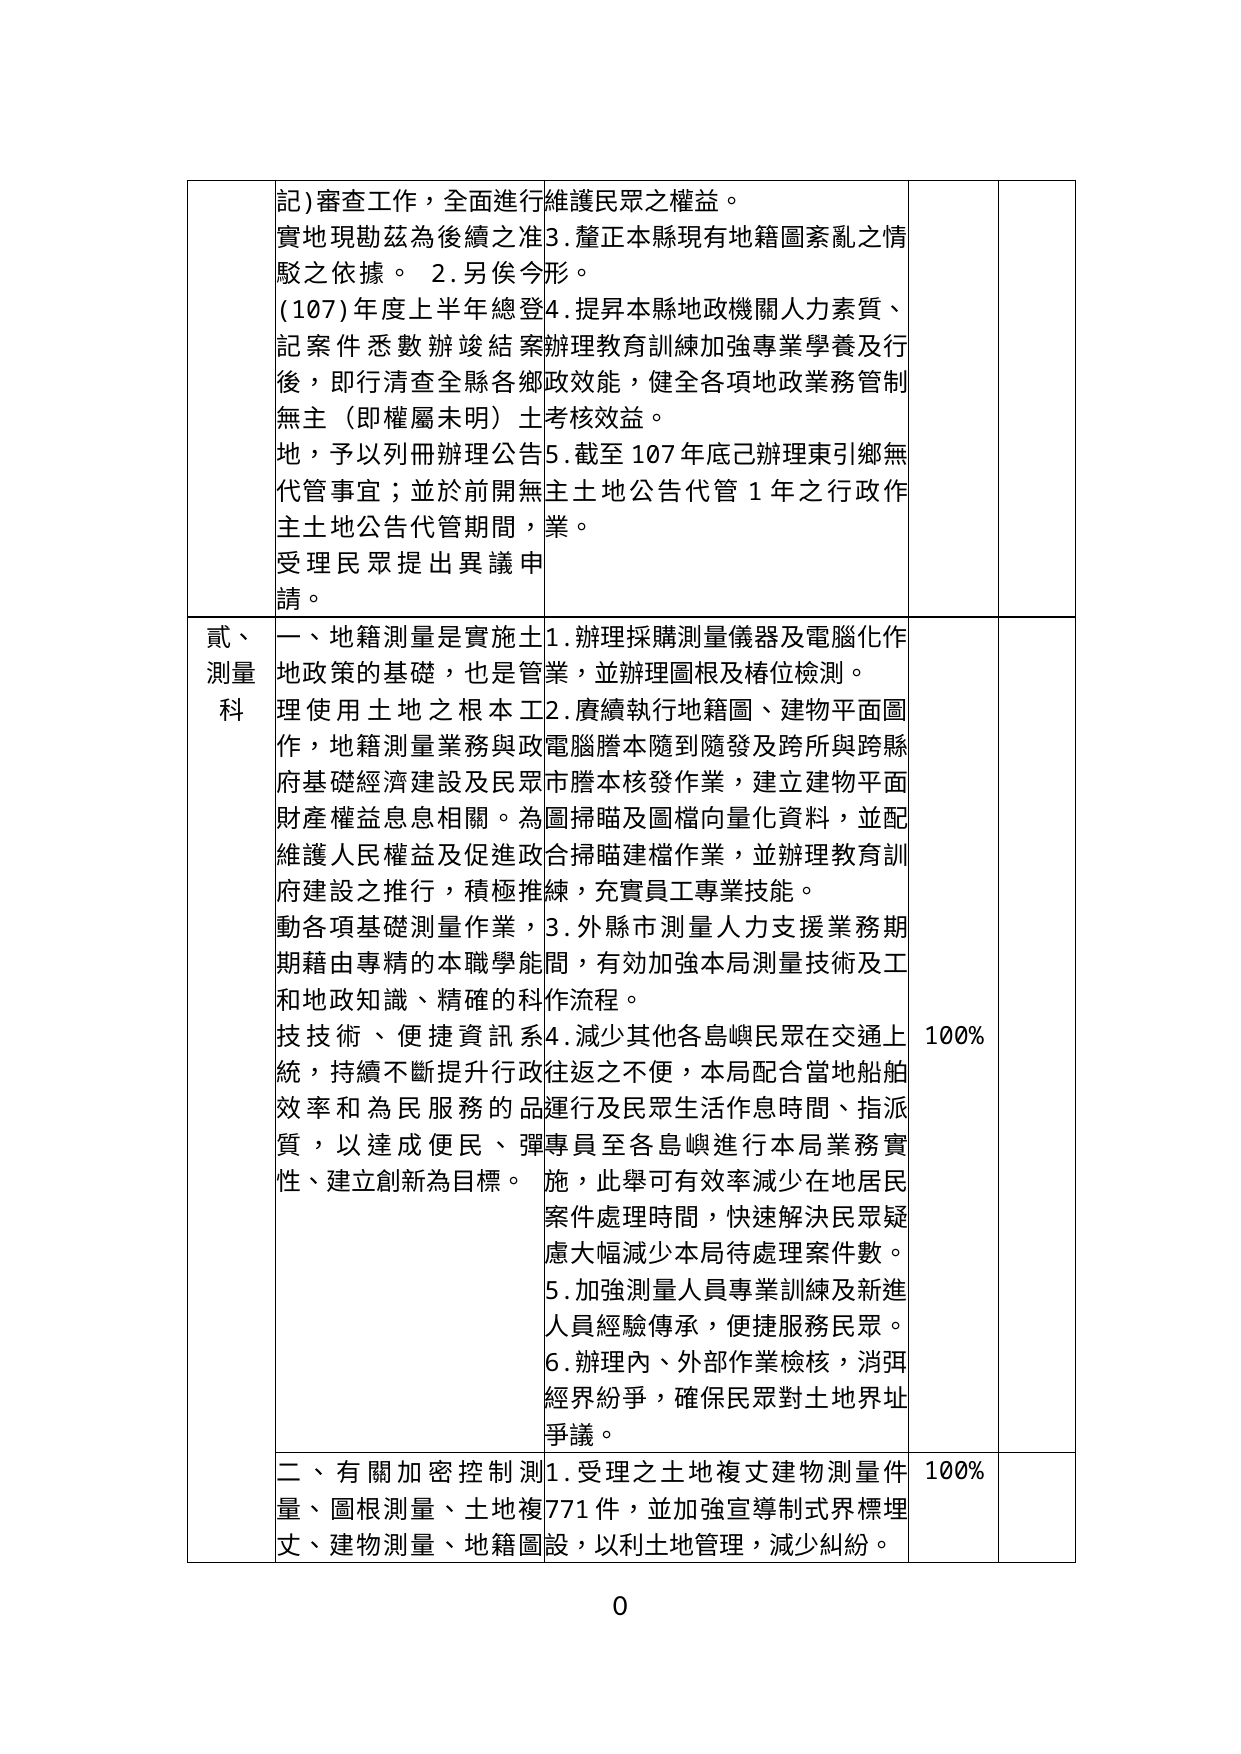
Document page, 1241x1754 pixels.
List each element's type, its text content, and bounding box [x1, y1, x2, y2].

table_cell [999, 618, 1075, 1451]
table_cell 二、有關加密控制測量、圖根測量、土地複丈、建物測量、地籍圖 [276, 1453, 544, 1562]
table_cell 貳、測量科 [188, 618, 275, 1562]
table_cell 100% [909, 1453, 998, 1562]
table_cell [999, 181, 1075, 616]
table_cell 記)審查工作，全面進行實地現勘茲為後續之准駁之依據。 2.另俟今(107)年度上半年總登記案件悉數辦竣結案後，即行清查全縣各鄉無主（即權屬未明）土地，予以列冊辦理公告代管事宜；並於前開無主土地公告代管期間，受理民眾提出異議申請。 [276, 181, 544, 616]
table_cell [909, 181, 998, 616]
table_cell 100% [909, 618, 998, 1451]
table_cell 1.辦理採購測量儀器及電腦化作業，並辦理圖根及椿位檢測。 2.賡續執行地籍圖、建物平面圖電腦謄本隨到隨發及跨所與跨縣市謄本核發作業，建立建物平面圖掃瞄及圖檔向量化資料，並配合掃瞄建檔作業，並辦理教育訓練，充實員工專業技能。 3.外縣市測量人力支援業務期間，有効加強本局測量技術及工作流程。 4.減少其他各島嶼民眾在交通上往返之不便，本局配合當地船舶運行及民眾生活作息時間、指派專員至各島嶼進行本局業務實施，此舉可有效率減少在地居民案件處理時間，快速解決民眾疑慮大幅減少本局待處理案件數。 5.加強測量人員專業訓練及新進人員經驗傳承，便捷服務民眾。 6.辦理內、外部作業檢核，消弭經界紛爭，確保民眾對土地界址 爭議。 [545, 618, 908, 1451]
table_cell 一、地籍測量是實施土地政策的基礎，也是管理使用土地之根本工作，地籍測量業務與政府基礎經濟建設及民眾財產權益息息相關。為維護人民權益及促進政府建設之推行，積極推動各項基礎測量作業，期藉由專精的本職學能和地政知識、精確的科技技術、便捷資訊系統，持續不斷提升行政效率和為民服務的品質，以達成便民、彈性、建立創新為目標。 [276, 618, 544, 1451]
table_cell 維護民眾之權益。 3.釐正本縣現有地籍圖紊亂之情形。 4.提昇本縣地政機關人力素質、辦理教育訓練加強專業學養及行政效能，健全各項地政業務管制考核效益。 5.截至107年底己辦理東引鄉無主土地公告代管1年之行政作業。 [545, 181, 908, 616]
table_cell [999, 1453, 1075, 1562]
table_cell 1.受理之土地複丈建物測量件771件，並加強宣導制式界標埋設，以利土地管理，減少糾紛。 [545, 1453, 908, 1562]
